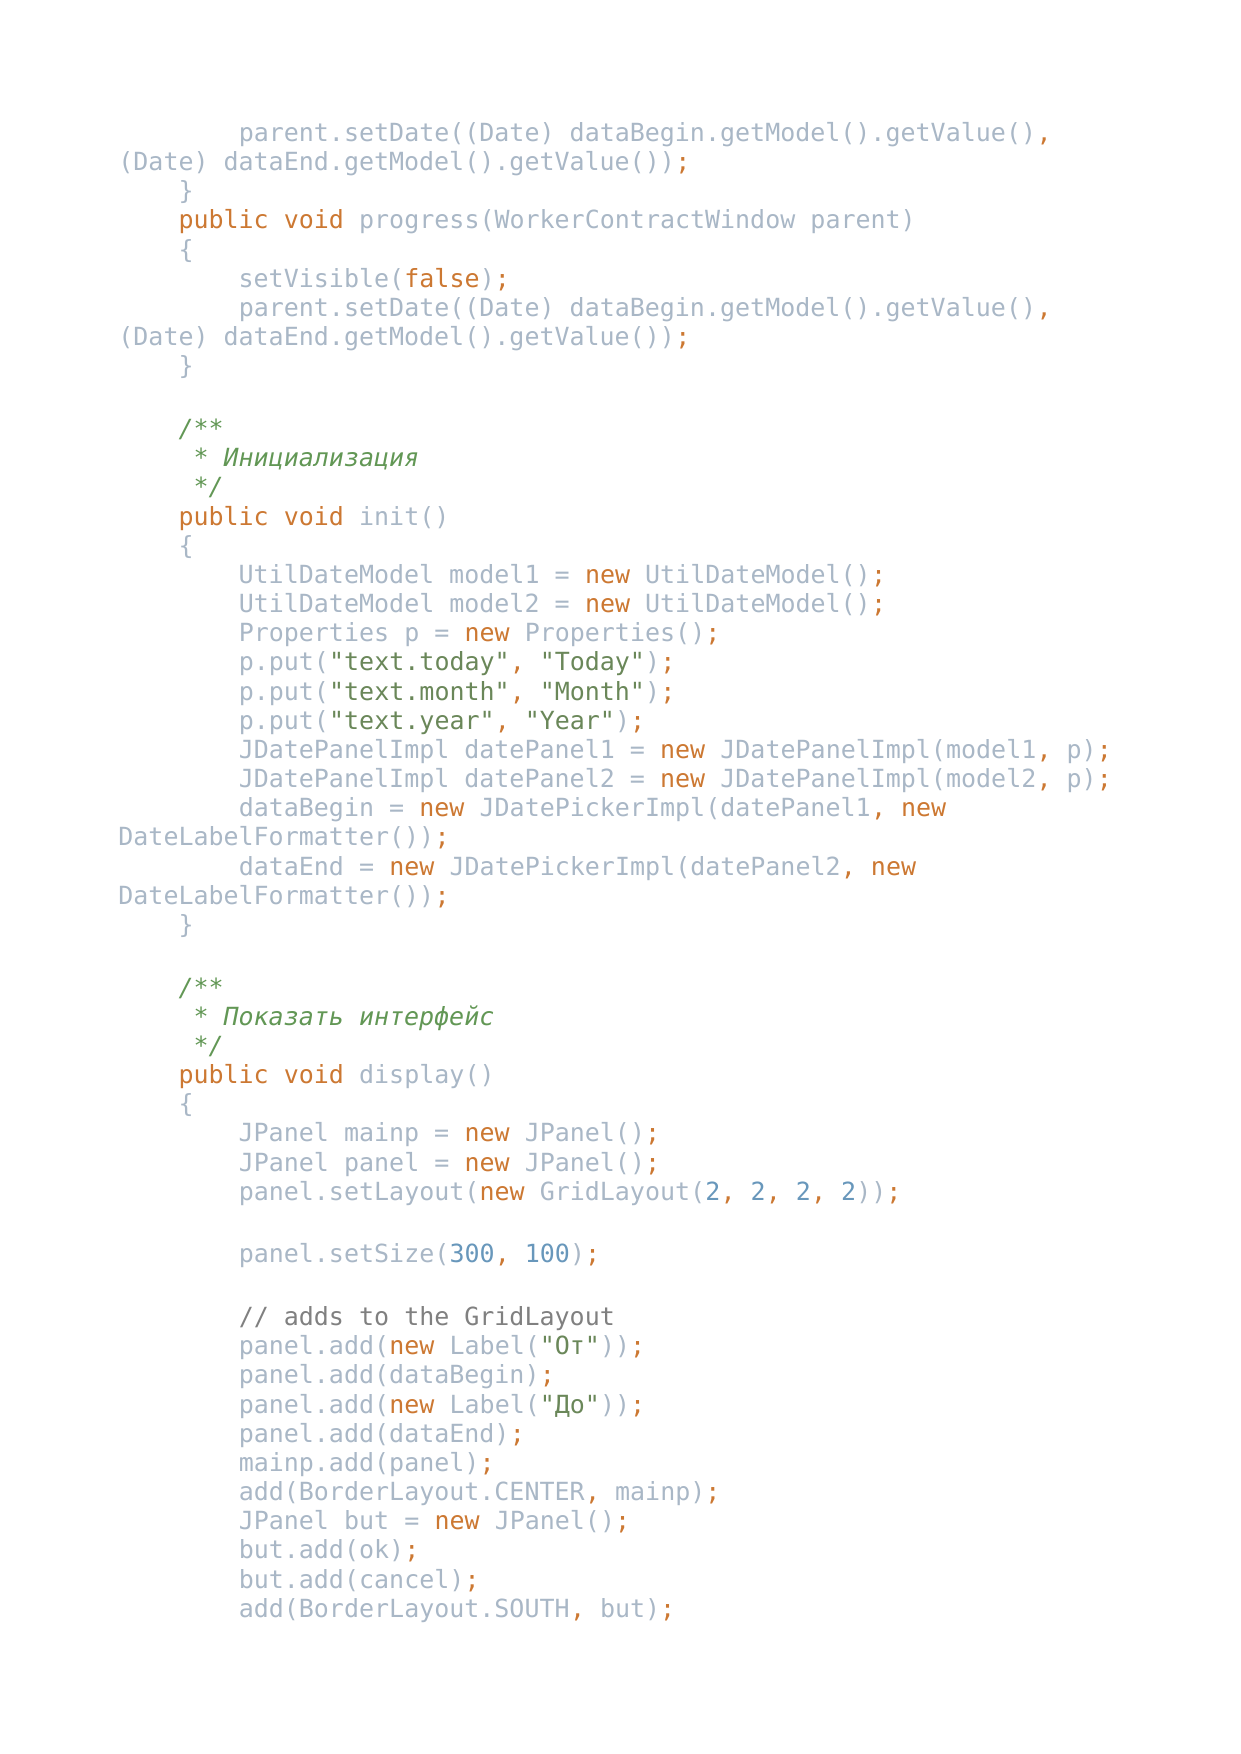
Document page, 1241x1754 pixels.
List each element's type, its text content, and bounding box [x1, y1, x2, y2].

text parent.setDate((Date) dataBegin.getModel().getValue(), (Date) dataEnd.getModel().getValue()); } public void progress(WorkerContractWindow parent) { setVisible(false); parent.setDate((Date) dataBegin.getModel().getValue(), (Date) dataEnd.getModel().getValue()); } /** * Инициализация */ public void init() { UtilDateModel model1 = new UtilDateModel(); UtilDateModel model2 = new UtilDateModel(); Properties p = new Properties(); p.put("text.today", "Today"); p.put("text.month", "Month"); p.put("text.year", "Year"); JDatePanelImpl datePanel1 = new JDatePanelImpl(model1, p); JDatePanelImpl datePanel2 = new JDatePanelImpl(model2, p); dataBegin = new JDatePickerImpl(datePanel1, new DateLabelFormatter()); dataEnd = new JDatePickerImpl(datePanel2, new DateLabelFormatter()); } /** * Показать интерфейс */ public void display() { JPanel mainp = new JPanel(); JPanel panel = new JPanel(); panel.setLayout(new GridLayout(2, 2, 2, 2)); panel.setSize(300, 100); // adds to the GridLayout panel.add(new Label("От")); panel.add(dataBegin); panel.add(new Label("До")); panel.add(dataEnd); mainp.add(panel); add(BorderLayout.CENTER, mainp); JPanel but = new JPanel(); but.add(ok); but.add(cancel); add(BorderLayout.SOUTH, but); [118, 118, 1122, 1623]
